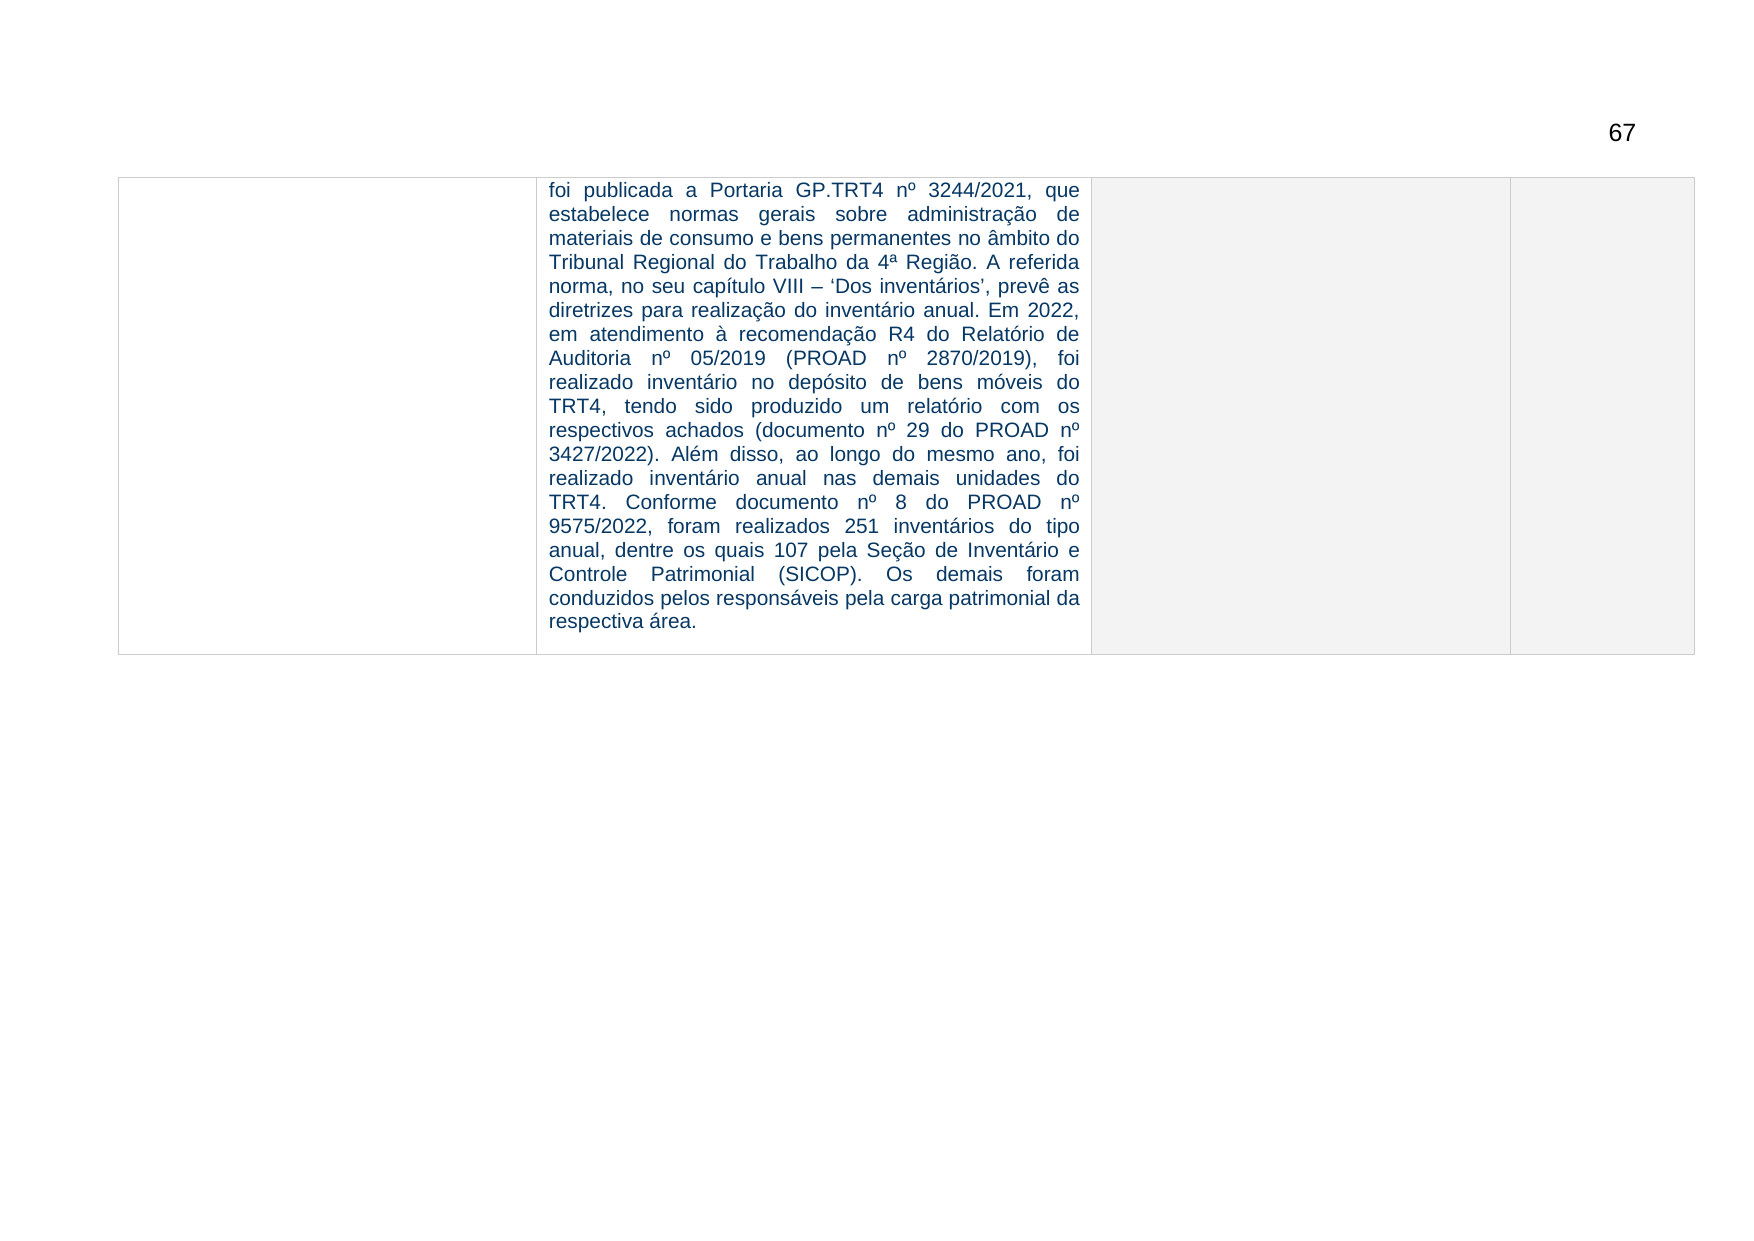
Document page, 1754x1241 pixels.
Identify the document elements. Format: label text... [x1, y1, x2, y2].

table_cell [1511, 178, 1694, 654]
table_cell [1092, 178, 1510, 654]
table_cell [119, 178, 536, 654]
table_cell foi publicada a Portaria GP.TRT4 nº 3244/2021, que estabelece normas gerais sobre administração de materiais de consumo e bens permanentes no âmbito do Tribunal Regional do Trabalho da 4ª Região. A referida norma, no seu capítulo VIII – ‘Dos inventários’, prevê as diretrizes para realização do inventário anual. Em 2022, em atendimento à recomendação R4 do Relatório de Auditoria nº 05/2019 (PROAD nº 2870/2019), foi realizado inventário no depósito de bens móveis do TRT4, tendo sido produzido um relatório com os respectivos achados (documento nº 29 do PROAD nº 3427/2022). Além disso, ao longo do mesmo ano, foi realizado inventário anual nas demais unidades do TRT4. Conforme documento nº 8 do PROAD nº 9575/2022, foram realizados 251 inventários do tipo anual, dentre os quais 107 pela Seção de Inventário e Controle Patrimonial (SICOP). Os demais foram conduzidos pelos responsáveis pela carga patrimonial da respectiva área. [537, 178, 1091, 654]
